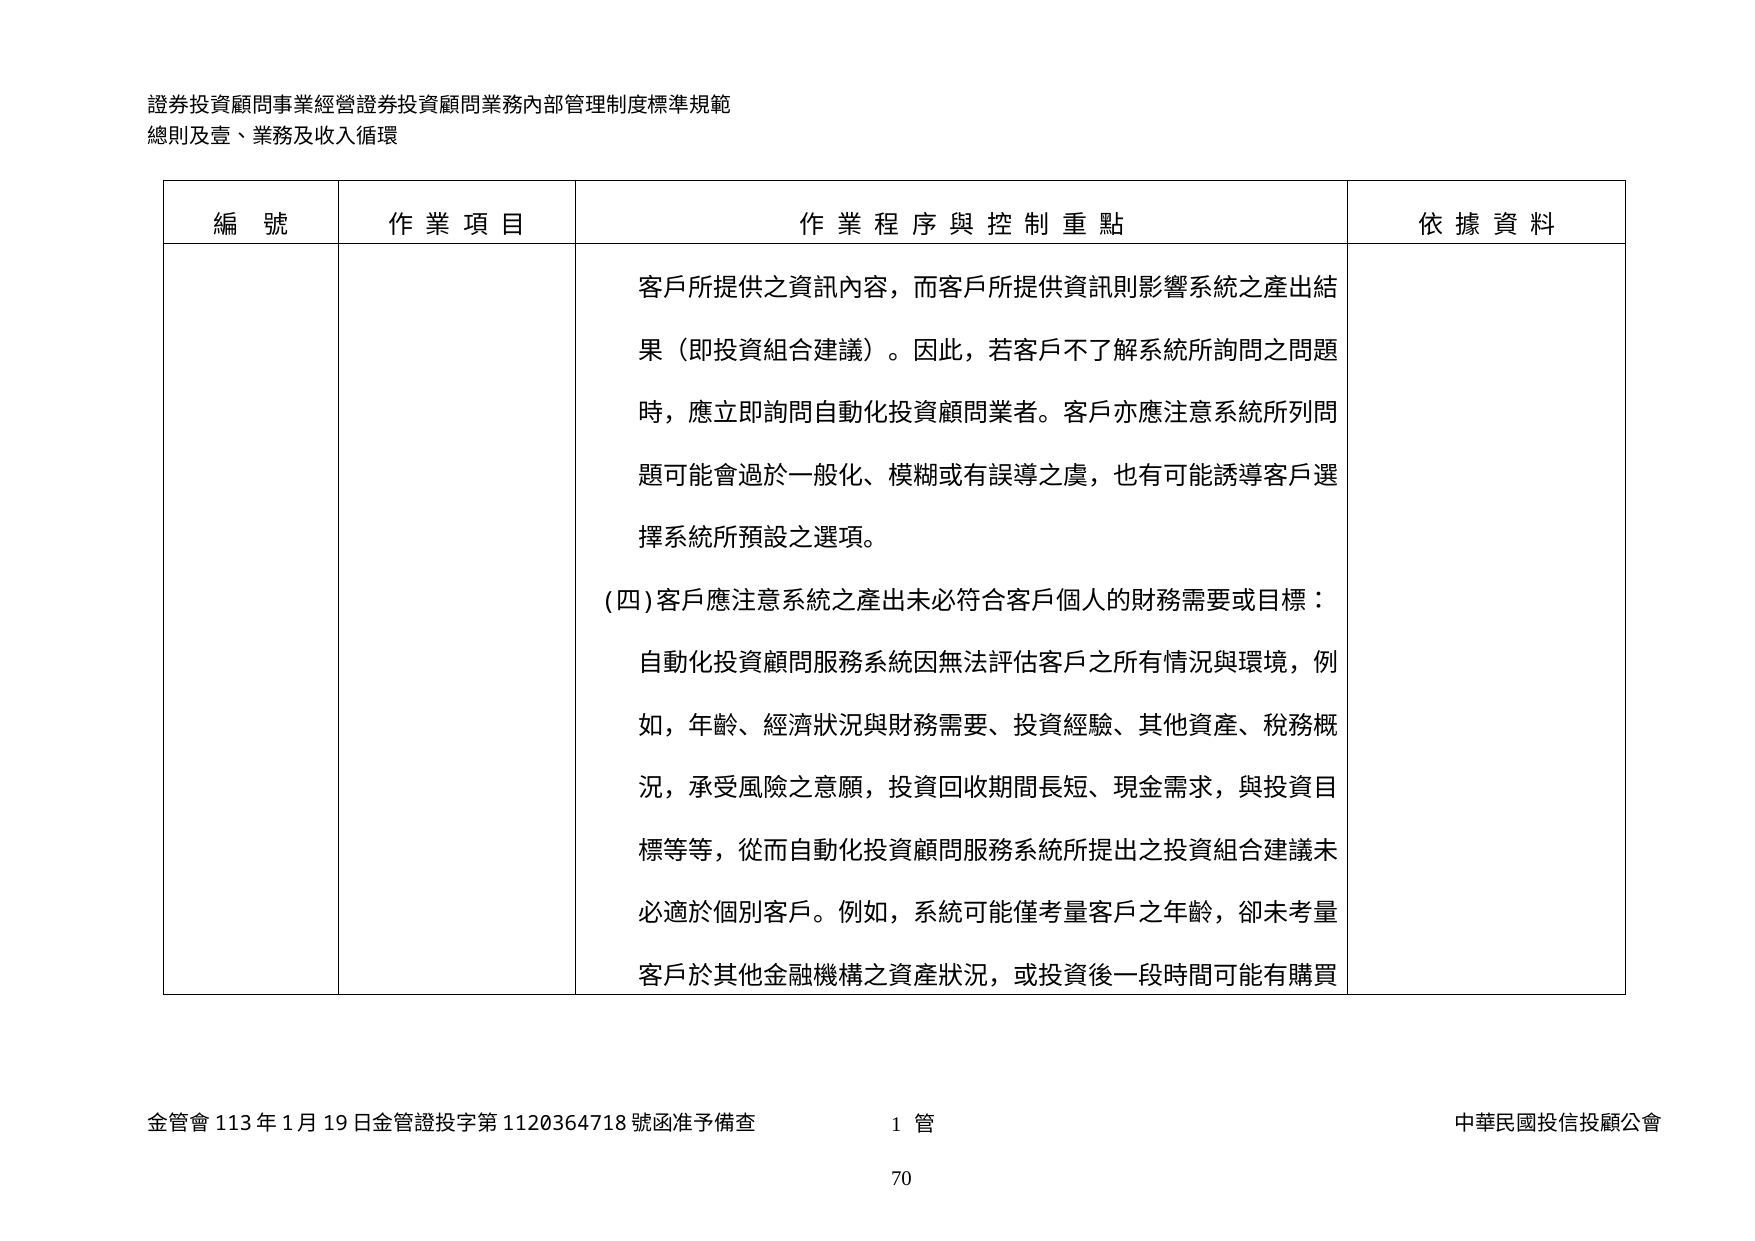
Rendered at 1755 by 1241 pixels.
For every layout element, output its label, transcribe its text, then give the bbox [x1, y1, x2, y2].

table_header 編 號 [164, 181, 338, 243]
table_cell [164, 244, 338, 994]
table_cell 客戶所提供之資訊內容，而客戶所提供資訊則影響系統之產出結果（即投資組合建議）。因此，若客戶不了解系統所詢問之問題時，應立即詢問自動化投資顧問業者。客戶亦應注意系統所列問題可能會過於一般化、模糊或有誤導之虞，也有可能誘導客戶選擇系統所預設之選項。 (四)客戶應注意系統之產出未必符合客戶個人的財務需要或目標：自動化投資顧問服務系統因無法評估客戶之所有情況與環境，例如，年齡、經濟狀況與財務需要、投資經驗、其他資產、稅務概況，承受風險之意願，投資回收期間長短、現金需求，與投資目標等等，從而自動化投資顧問服務系統所提出之投資組合建議未必適於個別客戶。例如，系統可能僅考量客戶之年齡，卻未考量客戶於其他金融機構之資產狀況，或投資後一段時間可能有購買 [576, 244, 1347, 994]
table_header 依 據 資 料 [1348, 181, 1625, 243]
table_cell [339, 244, 575, 994]
table_header 作 業 項 目 [339, 181, 575, 243]
table_cell [1348, 244, 1625, 994]
table_header 作 業 程 序 與 控 制 重 點 [576, 181, 1347, 243]
